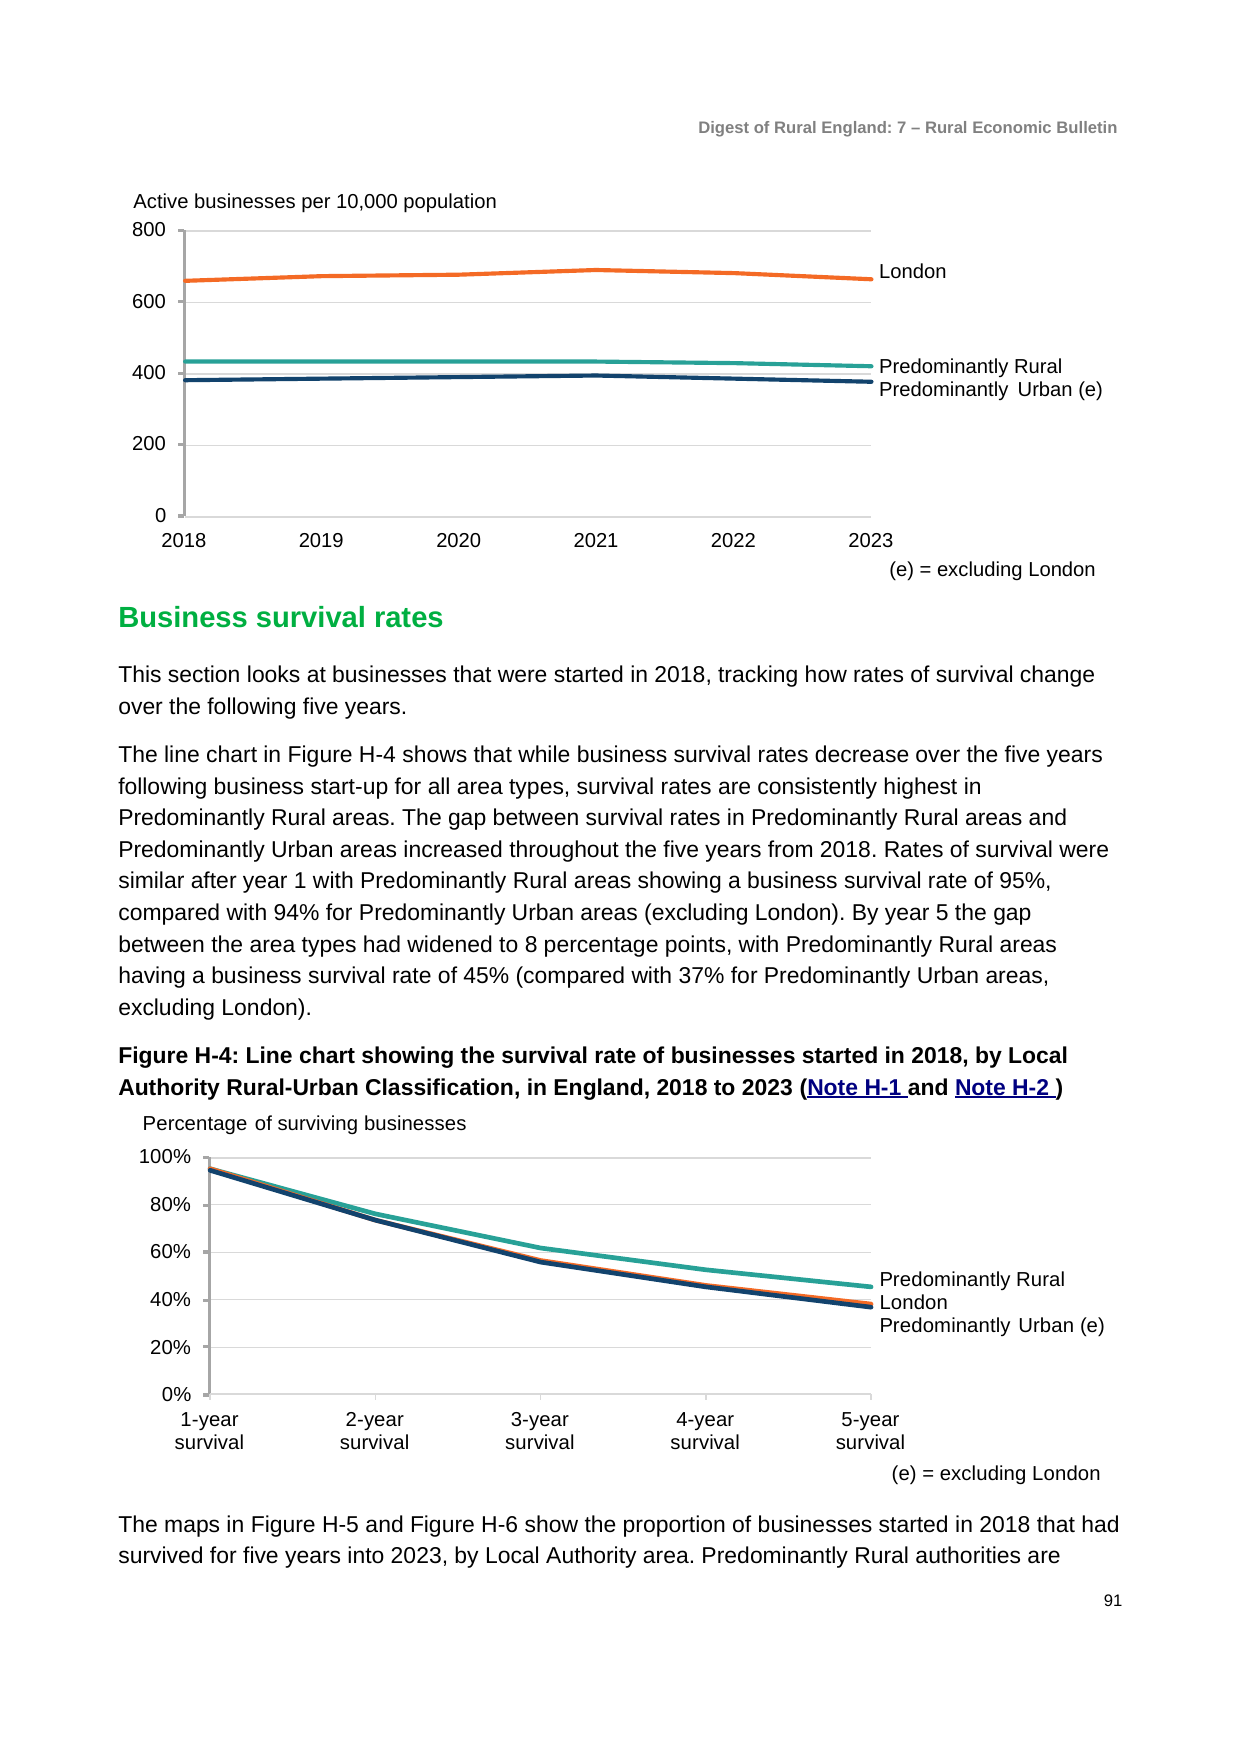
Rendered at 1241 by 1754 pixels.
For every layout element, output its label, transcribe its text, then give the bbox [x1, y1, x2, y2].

text The maps in Figure H‑5 and Figure H‑6 show the proportion of businesses started in 2018 that had survived for five years into 2023, by Local Authority area. Predominantly Rural authorities are [118, 1511, 1122, 1569]
text Figure H‑4: Line chart showing the survival rate of businesses started in 2018, by Local Authority Rural-Urban Classification, in England, 2018 to 2023 (Note H-1 and Note H-2) [118, 1042, 1122, 1100]
text The line chart in Figure H‑4 shows that while business survival rates decrease over the five years following business start-up for all area types, survival rates are consistently highest in Predominantly Rural areas. The gap between survival rates in Predominantly Rural areas and Predominantly Urban areas increased throughout the five years from 2018. Rates of survival were similar after year 1 with Predominantly Rural areas showing a business survival rate of 95%, compared with 94% for Predominantly Urban areas (excluding London). By year 5 the gap between the area types had widened to 8 percentage points, with Predominantly Rural areas having a business survival rate of 45% (compared with 37% for Predominantly Urban areas, excluding London). [118, 741, 1122, 1020]
text This section looks at businesses that were started in 2018, tracking how rates of survival change over the following five years. [118, 661, 1122, 719]
subtitle Business survival rates [118, 601, 1122, 634]
